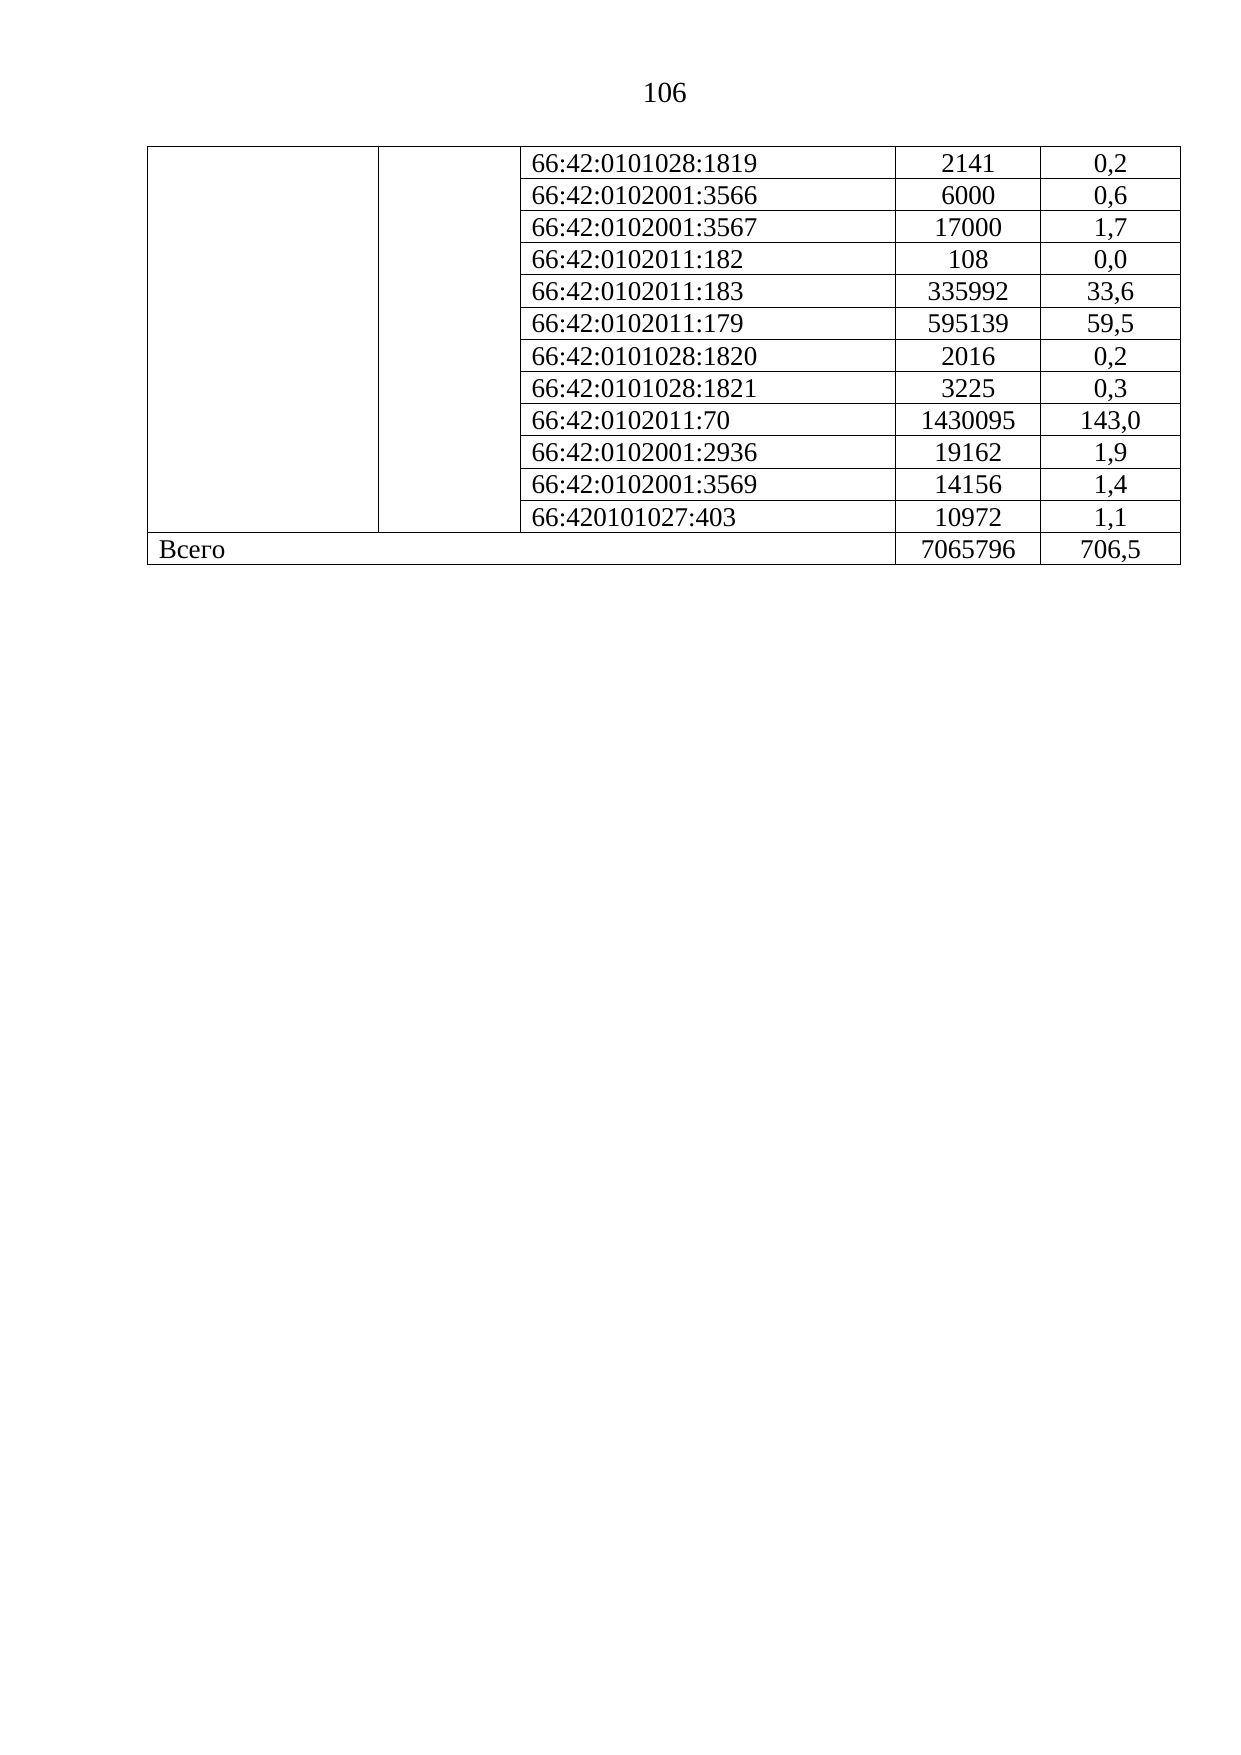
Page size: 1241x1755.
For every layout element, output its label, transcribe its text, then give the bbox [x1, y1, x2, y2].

table_cell 66:42:0102001:3569 [521, 469, 895, 500]
table_cell 0,0 [1041, 243, 1180, 274]
table_cell 1,9 [1041, 436, 1180, 467]
table_cell 14156 [896, 469, 1040, 500]
table_cell 0,2 [1041, 340, 1180, 371]
table_cell 66:42:0102011:179 [521, 308, 895, 339]
table_cell 66:42:0101028:1820 [521, 340, 895, 371]
table_cell 143,0 [1041, 404, 1180, 435]
table_cell 59,5 [1041, 308, 1180, 339]
table_cell 66:42:0101028:1821 [521, 372, 895, 403]
table_cell 335992 [896, 275, 1040, 307]
table_cell 66:42:0102011:70 [521, 404, 895, 435]
table_cell 706,5 [1041, 533, 1180, 564]
table_cell 2141 [896, 147, 1040, 178]
table_cell 595139 [896, 308, 1040, 339]
table_cell 66:42:0101028:1819 [521, 147, 895, 178]
table_cell 7065796 [896, 533, 1040, 564]
table_cell 1,4 [1041, 469, 1180, 500]
table_cell 2016 [896, 340, 1040, 371]
table_cell 1,1 [1041, 501, 1180, 532]
table_cell 1430095 [896, 404, 1040, 435]
table_cell 17000 [896, 211, 1040, 242]
table_cell 66:42:0102001:2936 [521, 436, 895, 467]
table_cell 0,6 [1041, 179, 1180, 210]
table_cell [148, 147, 378, 532]
table_cell 66:42:0102001:3566 [521, 179, 895, 210]
table_cell 66:42:0102011:182 [521, 243, 895, 274]
table_cell 0,3 [1041, 372, 1180, 403]
table_cell 108 [896, 243, 1040, 274]
table_cell 33,6 [1041, 275, 1180, 307]
table_cell 3225 [896, 372, 1040, 403]
table_cell 19162 [896, 436, 1040, 467]
table_cell [379, 147, 520, 532]
table_cell 0,2 [1041, 147, 1180, 178]
table_cell 1,7 [1041, 211, 1180, 242]
table_cell 66:42:0102001:3567 [521, 211, 895, 242]
table_cell Всего [148, 533, 895, 564]
table_cell 10972 [896, 501, 1040, 532]
table_cell 66:420101027:403 [521, 501, 895, 532]
table_cell 6000 [896, 179, 1040, 210]
table_cell 66:42:0102011:183 [521, 275, 895, 307]
